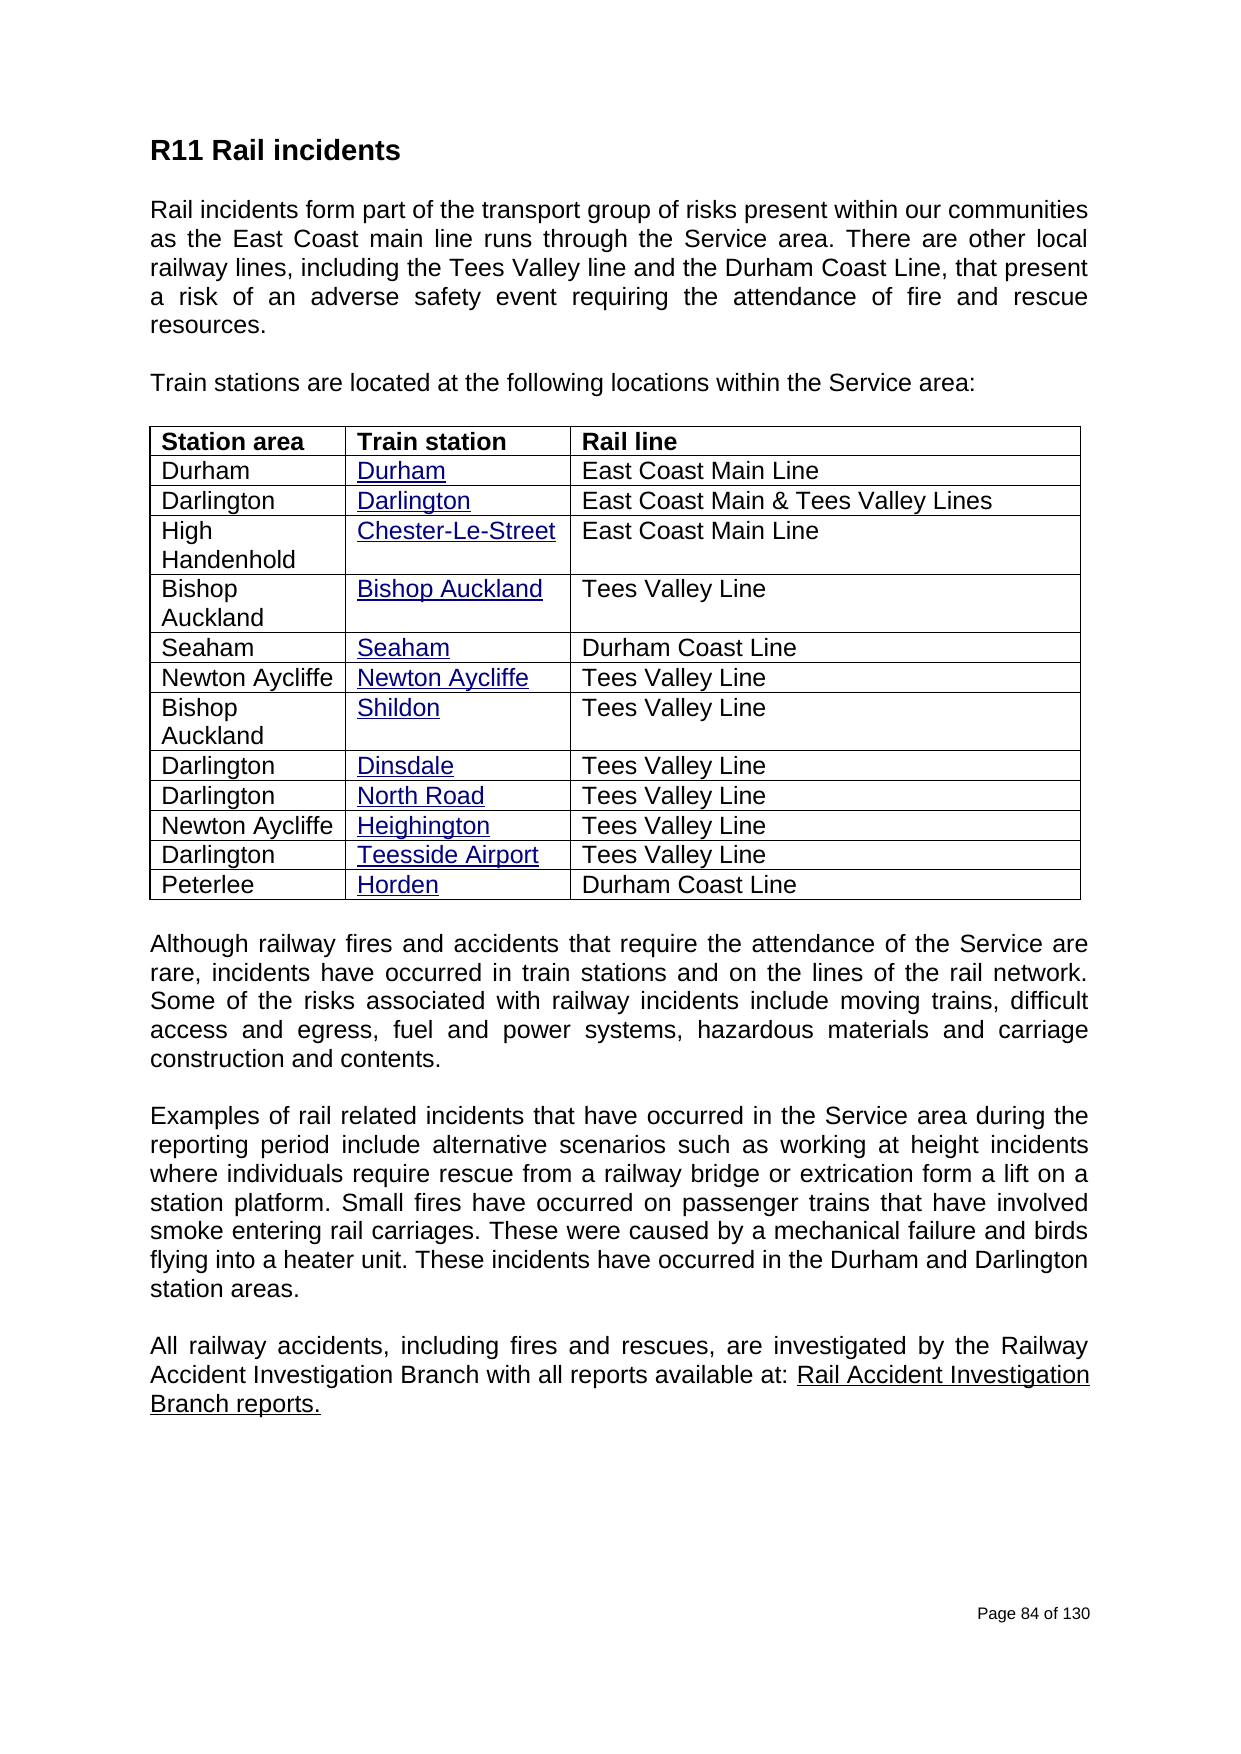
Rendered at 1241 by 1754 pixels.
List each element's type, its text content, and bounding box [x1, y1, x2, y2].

table_cell Durham [346, 456, 570, 485]
table_cell Tees Valley Line [571, 575, 1080, 632]
table_cell East Coast Main & Tees Valley Lines [571, 486, 1080, 515]
table_header Station area [151, 427, 345, 455]
table_cell East Coast Main Line [571, 516, 1080, 573]
table_cell Tees Valley Line [571, 781, 1080, 810]
table_cell Chester-Le-Street [346, 516, 570, 573]
text Train stations are located at the following locations within the Service area: [150, 368, 1090, 397]
table_cell Newton Aycliffe [346, 663, 570, 692]
text All railway accidents, including fires and rescues, are investigated by the Railway Accident Investigation Branch with all reports available at: Rail Accident Investigation Branch reports. [150, 1331, 1090, 1418]
table_cell Tees Valley Line [571, 693, 1080, 750]
table_cell Seaham [346, 633, 570, 662]
text Examples of rail related incidents that have occurred in the Service area during the reporting period include alternative scenarios such as working at height incidents where individuals require rescue from a railway bridge or extrication form a lift on a station platform. Small fires have occurred on passenger trains that have involved smoke entering rail carriages. These were caused by a mechanical failure and birds flying into a heater unit. These incidents have occurred in the Durham and Darlington station areas. [150, 1101, 1090, 1303]
table_cell Horden [346, 870, 570, 899]
table_cell Darlington [151, 751, 345, 780]
table_cell Tees Valley Line [571, 751, 1080, 780]
table_cell Dinsdale [346, 751, 570, 780]
table_cell Heighington [346, 811, 570, 839]
table_cell Darlington [151, 781, 345, 810]
table_cell Darlington [151, 486, 345, 515]
table_cell Darlington [151, 841, 345, 869]
table_cell Durham Coast Line [571, 633, 1080, 662]
table_cell Bishop Auckland [151, 693, 345, 750]
table_cell Peterlee [151, 870, 345, 899]
table_cell East Coast Main Line [571, 456, 1080, 485]
text R11 Rail incidents [150, 133, 1090, 167]
table_header Train station [346, 427, 570, 455]
text Although railway fires and accidents that require the attendance of the Service are rare, incidents have occurred in train stations and on the lines of the rail network. Some of the risks associated with railway incidents include moving trains, difficult access and egress, fuel and power systems, hazardous materials and carriage construction and contents. [150, 929, 1090, 1073]
table_cell Teesside Airport [346, 841, 570, 869]
table_cell Tees Valley Line [571, 811, 1080, 839]
table_cell Durham Coast Line [571, 870, 1080, 899]
table_cell Newton Aycliffe [151, 663, 345, 692]
table_cell Tees Valley Line [571, 841, 1080, 869]
table_cell Bishop Auckland [151, 575, 345, 632]
table_cell Durham [151, 456, 345, 485]
table_cell Shildon [346, 693, 570, 750]
table_cell Seaham [151, 633, 345, 662]
table_cell Newton Aycliffe [151, 811, 345, 839]
table_header Rail line [571, 427, 1080, 455]
table_cell Bishop Auckland [346, 575, 570, 632]
table_cell Darlington [346, 486, 570, 515]
table_cell North Road [346, 781, 570, 810]
table_cell Tees Valley Line [571, 663, 1080, 692]
table_cell High Handenhold [151, 516, 345, 573]
text Rail incidents form part of the transport group of risks present within our communities as the East Coast main line runs through the Service area. There are other local railway lines, including the Tees Valley line and the Durham Coast Line, that present a risk of an adverse safety event requiring the attendance of fire and rescue resources. [150, 196, 1090, 339]
